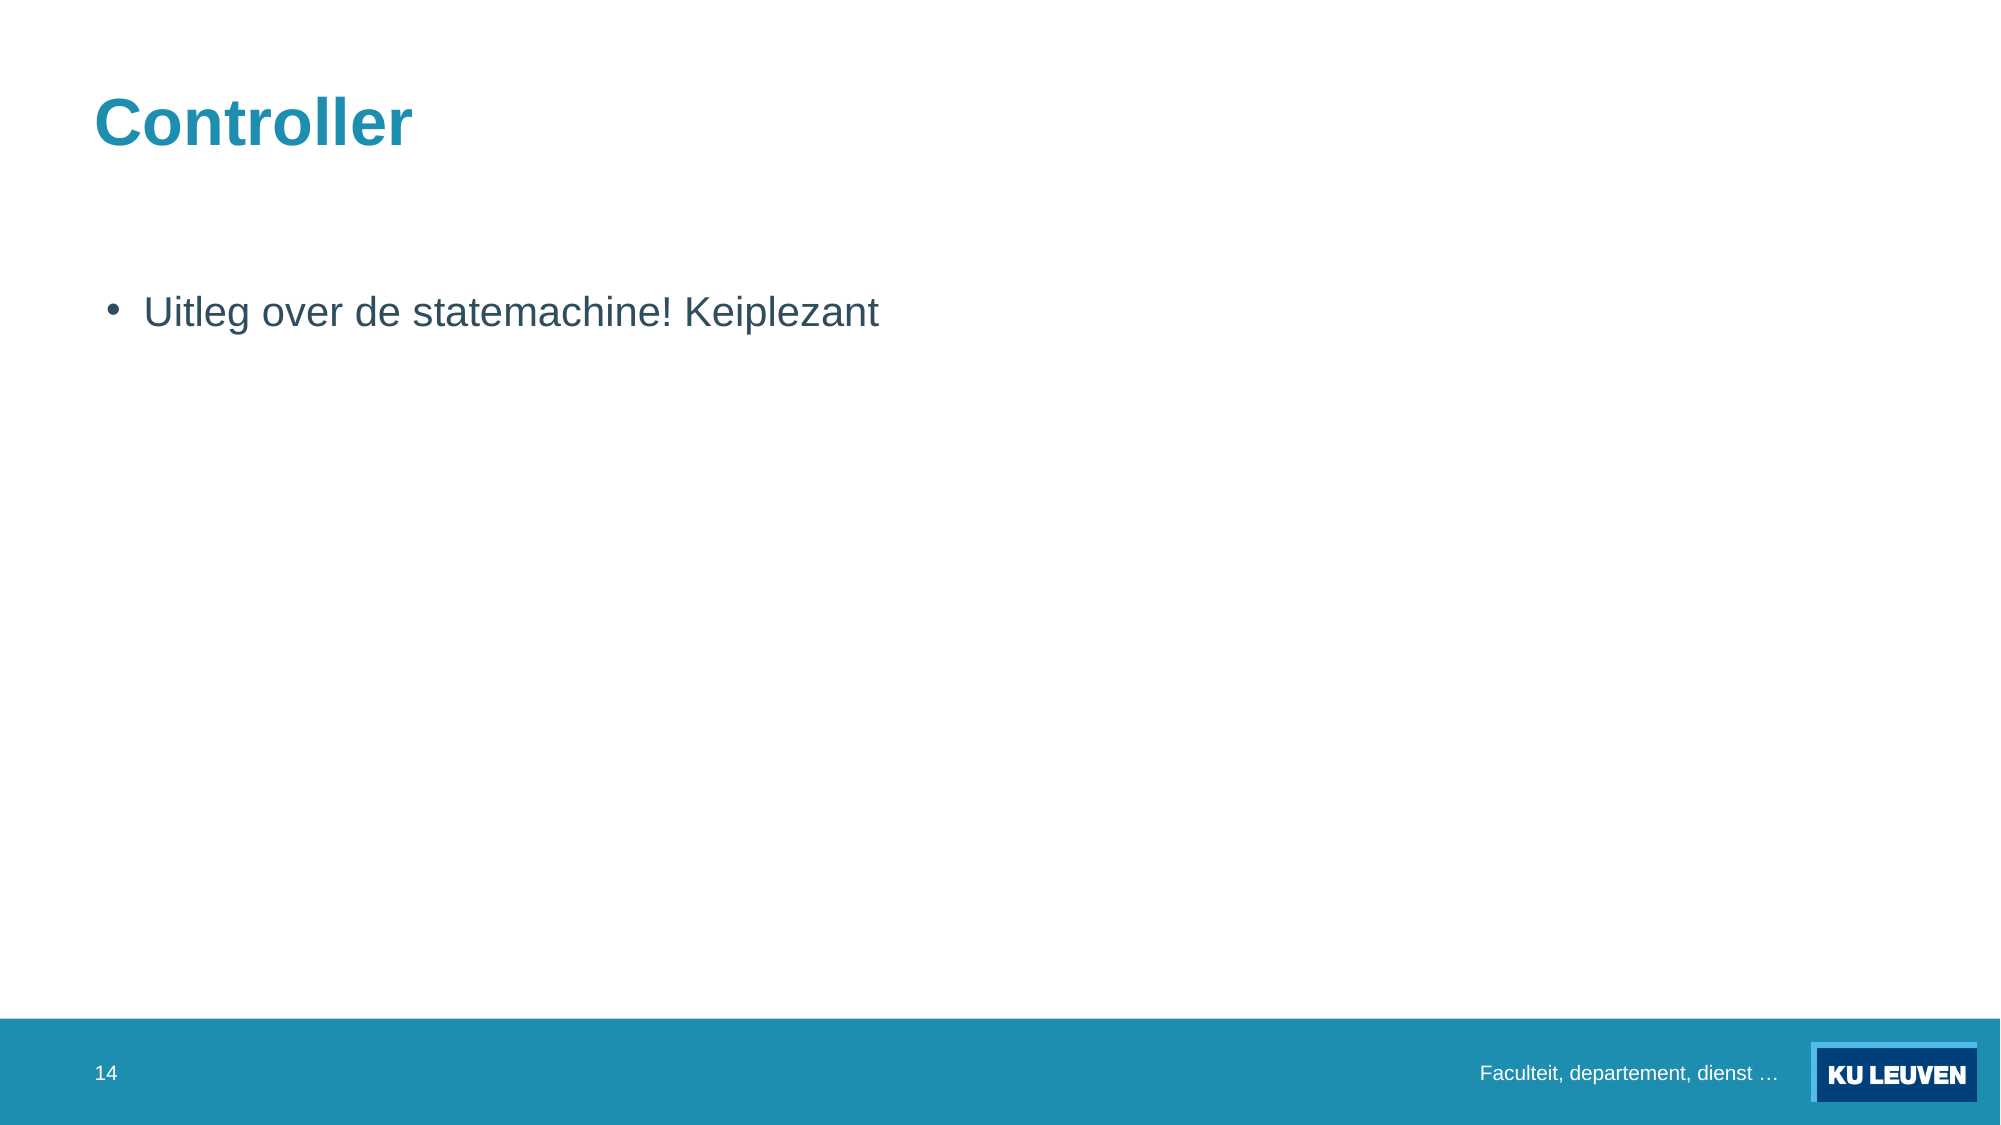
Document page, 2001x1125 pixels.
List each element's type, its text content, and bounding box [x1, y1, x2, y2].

picture [1811, 1042, 1977, 1102]
list Uitleg over de statemachine! Keiplezant [91, 276, 1032, 815]
title Controller [94, 49, 1906, 189]
